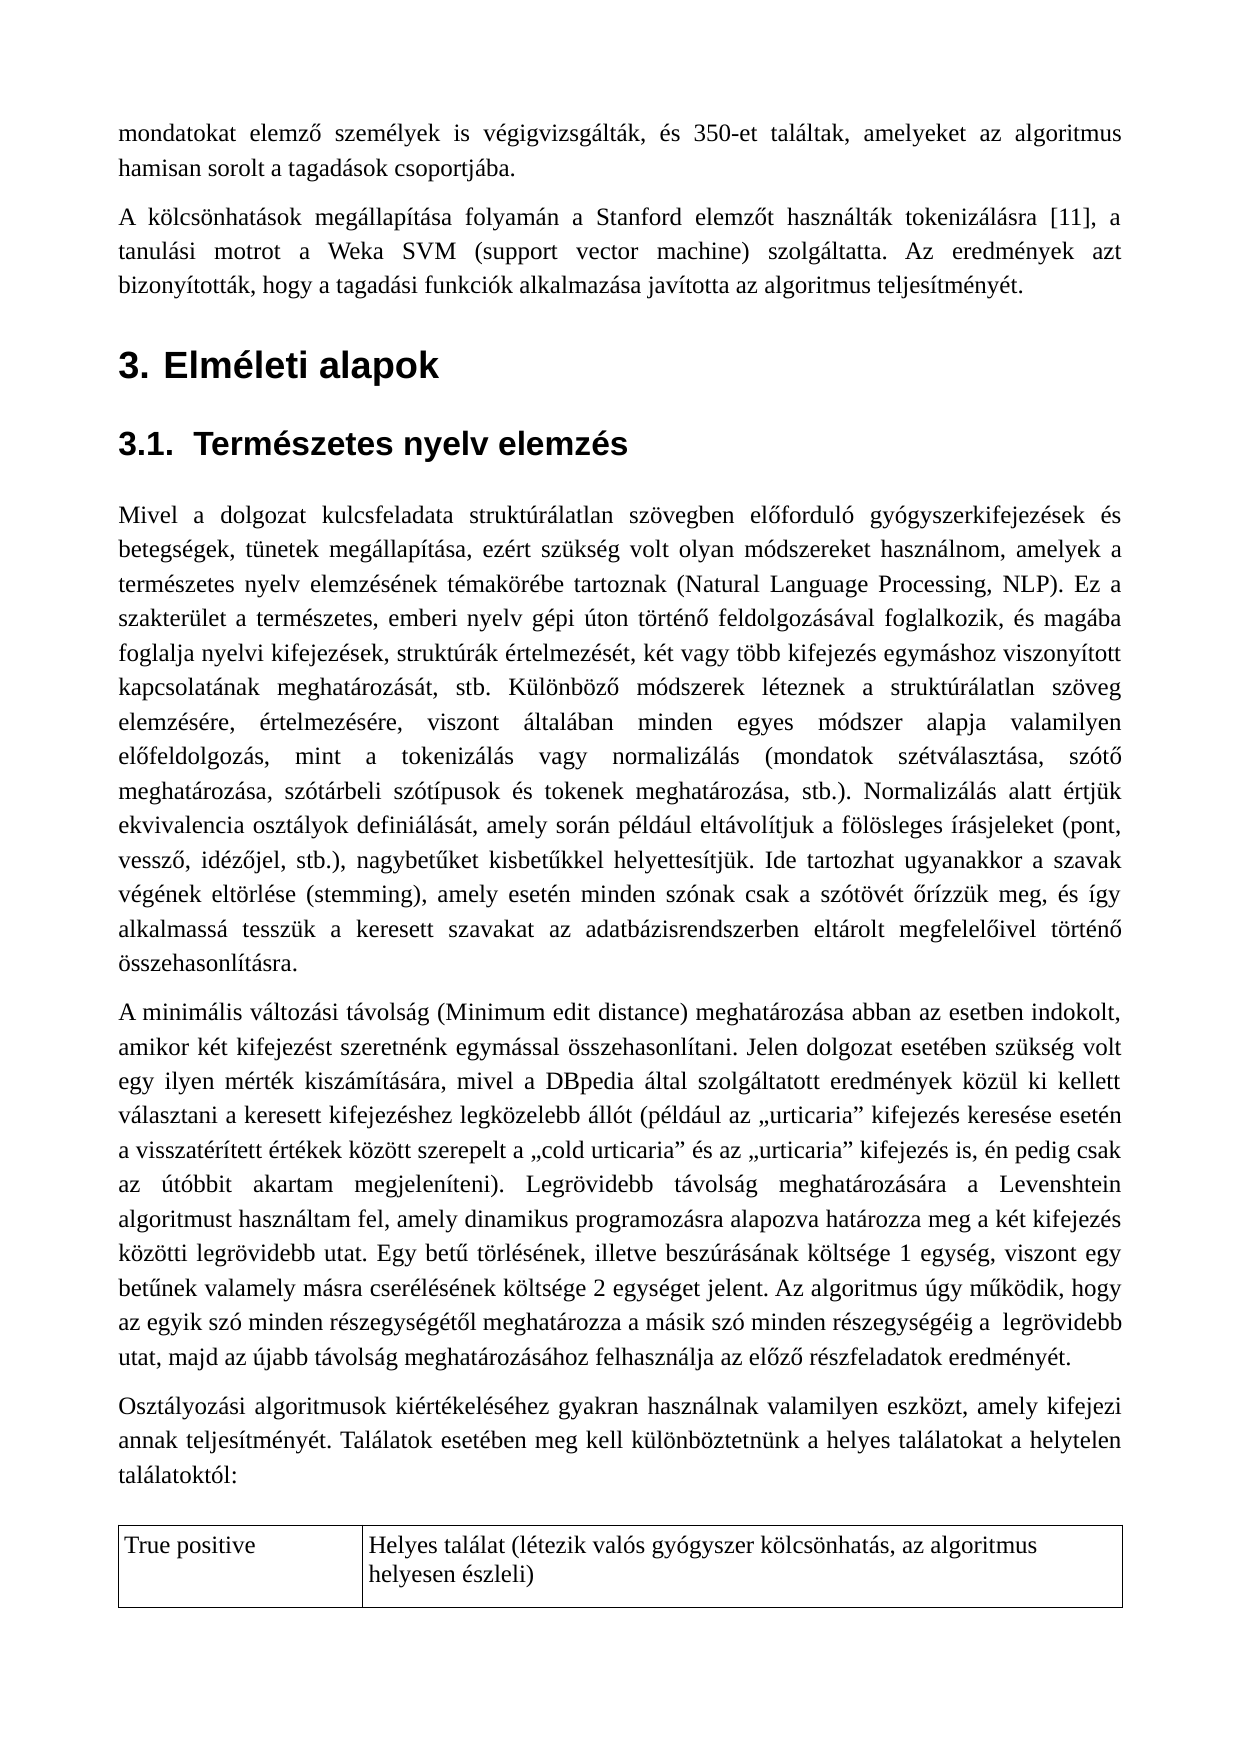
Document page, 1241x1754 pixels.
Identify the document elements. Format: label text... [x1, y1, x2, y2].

text A kölcsönhatások megállapítása folyamán a Stanford elemzőt használták tokenizálásra [11], a tanulási motrot a Weka SVM (support vector machine) szolgáltatta. Az eredmények azt bizonyították, hogy a tagadási funkciók alkalmazása javította az algoritmus teljesítményét. [118, 202, 1122, 299]
text mondatokat elemző személyek is végigvizsgálták, és 350-et találtak, amelyeket az algoritmus hamisan sorolt a tagadások csoportjába. [118, 118, 1122, 181]
subtitle Természetes nyelv elemzés [118, 424, 1122, 462]
text A minimális változási távolság (Minimum edit distance) meghatározása abban az esetben indokolt, amikor két kifejezést szeretnénk egymással összehasonlítani. Jelen dolgozat esetében szükség volt egy ilyen mérték kiszámítására, mivel a DBpedia által szolgáltatott eredmények közül ki kellett választani a keresett kifejezéshez legközelebb állót (például az „urticaria” kifejezés keresése esetén a visszatérített értékek között szerepelt a „cold urticaria” és az „urticaria” kifejezés is, én pedig csak az útóbbit akartam megjeleníteni). Legrövidebb távolság meghatározására a Levenshtein algoritmust használtam fel, amely dinamikus programozásra alapozva határozza meg a két kifejezés közötti legrövidebb utat. Egy betű törlésének, illetve beszúrásának költsége 1 egység, viszont egy betűnek valamely másra cserélésének költsége 2 egységet jelent. Az algoritmus úgy működik, hogy az egyik szó minden részegységétől meghatározza a másik szó minden részegységéig a legrövidebb utat, majd az újabb távolság meghatározásához felhasználja az előző részfeladatok eredményét. [118, 997, 1122, 1371]
table_header True positive [119, 1526, 362, 1607]
table_header Helyes találat (létezik valós gyógyszer kölcsönhatás, az algoritmus helyesen észleli) [363, 1526, 1122, 1607]
text Mivel a dolgozat kulcsfeladata struktúrálatlan szövegben előforduló gyógyszerkifejezések és betegségek, tünetek megállapítása, ezért szükség volt olyan módszereket használnom, amelyek a természetes nyelv elemzésének témakörébe tartoznak (Natural Language Processing, NLP). Ez a szakterület a természetes, emberi nyelv gépi úton történő feldolgozásával foglalkozik, és magába foglalja nyelvi kifejezések, struktúrák értelmezését, két vagy több kifejezés egymáshoz viszonyított kapcsolatának meghatározását, stb. Különböző módszerek léteznek a struktúrálatlan szöveg elemzésére, értelmezésére, viszont általában minden egyes módszer alapja valamilyen előfeldolgozás, mint a tokenizálás vagy normalizálás (mondatok szétválasztása, szótő meghatározása, szótárbeli szótípusok és tokenek meghatározása, stb.). Normalizálás alatt értjük ekvivalencia osztályok definiálását, amely során például eltávolítjuk a fölösleges írásjeleket (pont, vessző, idézőjel, stb.), nagybetűket kisbetűkkel helyettesítjük. Ide tartozhat ugyanakkor a szavak végének eltörlése (stemming), amely esetén minden szónak csak a szótövét őrízzük meg, és így alkalmassá tesszük a keresett szavakat az adatbázisrendszerben eltárolt megfelelőivel történő összehasonlításra. [118, 500, 1122, 977]
subtitle Elméleti alapok [118, 343, 1122, 386]
title Osztályozási algoritmusok kiértékeléséhez gyakran használnak valamilyen eszközt, amely kifejezi annak teljesítményét. Találatok esetében meg kell különböztetnünk a helyes találatokat a helytelen találatoktól: [118, 1391, 1122, 1489]
